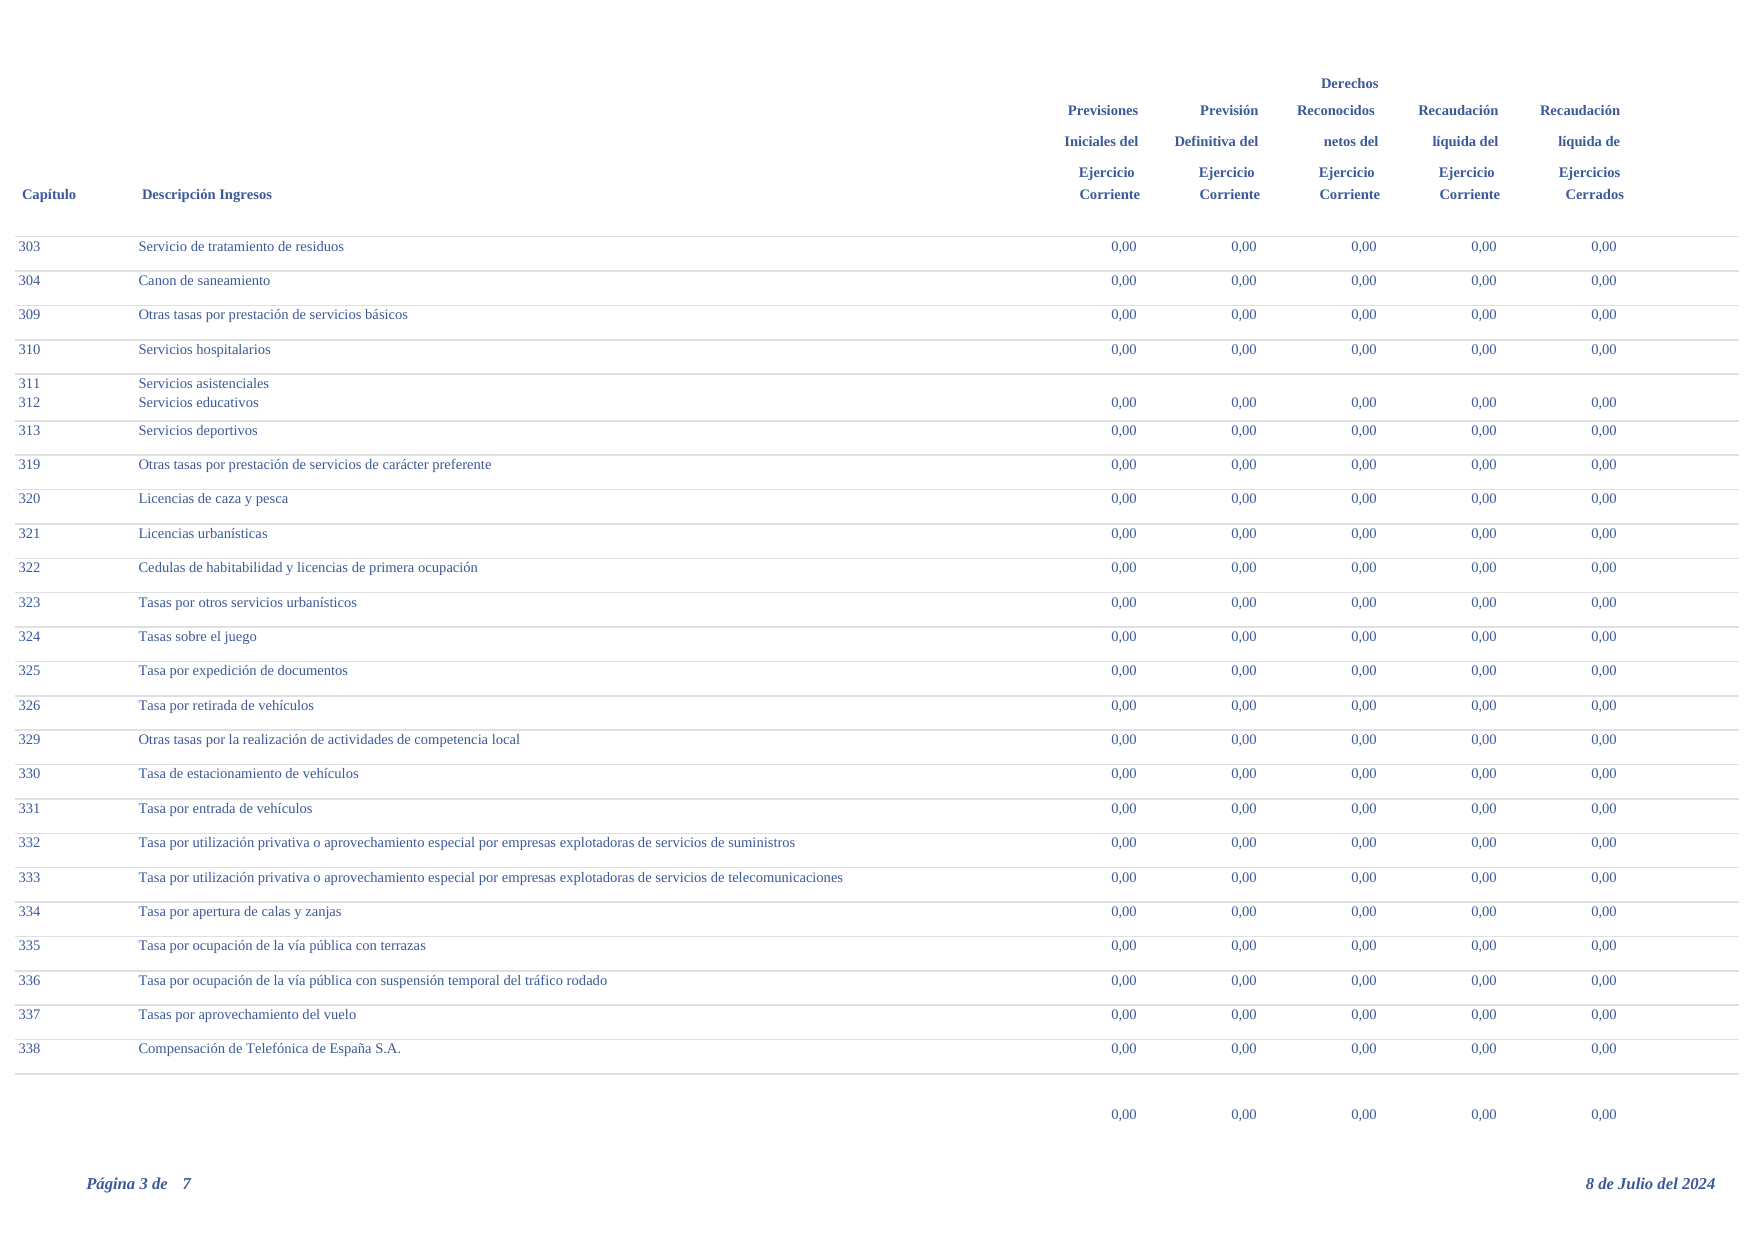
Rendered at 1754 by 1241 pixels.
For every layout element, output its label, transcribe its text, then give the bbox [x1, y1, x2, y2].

table_cell 326 [15, 697, 138, 729]
table_cell Tasa por utilización privativa o aprovechamiento especial por empresas explotadoras de servicios de telecomunicaciones [138, 868, 1111, 901]
table_cell 0,00 [1471, 800, 1591, 832]
table_cell 0,00 [1231, 1006, 1351, 1039]
table_cell 309 [15, 306, 138, 339]
table_cell 334 [15, 903, 138, 936]
table_cell 0,00 [1111, 306, 1231, 339]
table_cell Servicio de tratamiento de residuos [138, 237, 1111, 270]
table_cell Otras tasas por prestación de servicios básicos [138, 306, 1111, 339]
table_cell 0,00 [1111, 490, 1231, 523]
table_cell Servicios deportivos [138, 422, 1111, 454]
table_cell 0,00 [1231, 731, 1351, 764]
table_cell 0,00 [1351, 593, 1471, 626]
table_cell 0,00 [1111, 800, 1231, 832]
table_cell 332 [15, 834, 138, 867]
table_cell 0,00 [1471, 972, 1591, 1004]
table_header Servicios educativos [138, 394, 1111, 420]
table_cell 0,00 [1471, 559, 1591, 592]
table_cell 0,00 [1591, 1006, 1739, 1039]
table_cell 0,00 [1351, 972, 1471, 1004]
table_cell 0,00 [1591, 272, 1739, 304]
table_cell 329 [15, 731, 138, 764]
table_cell 0,00 [1471, 937, 1591, 970]
table_cell Tasa por ocupación de la vía pública con terrazas [138, 937, 1111, 970]
table_cell 0,00 [1231, 525, 1351, 557]
table_cell 0,00 [1351, 237, 1471, 270]
table_header 0,00 [1231, 394, 1351, 420]
table_cell 0,00 [1231, 662, 1351, 695]
table_cell Tasa por expedición de documentos [138, 662, 1111, 695]
table_cell 0,00 [1351, 1040, 1471, 1073]
table_cell 0,00 [1471, 490, 1591, 523]
table_cell 0,00 [1471, 237, 1591, 270]
table_cell 0,00 [1351, 1006, 1471, 1039]
table_cell 0,00 [1471, 306, 1591, 339]
table_cell 304 [15, 272, 138, 304]
table_cell 0,00 [1351, 662, 1471, 695]
table_cell 0,00 [1231, 628, 1351, 661]
table_cell Compensación de Telefónica de España S.A. [138, 1040, 1111, 1073]
table_cell Tasas por aprovechamiento del vuelo [138, 1006, 1111, 1039]
table_cell 0,00 [1591, 731, 1739, 764]
table_cell 0,00 [1111, 341, 1231, 373]
table_cell Canon de saneamiento [138, 272, 1111, 304]
table_cell 0,00 [1351, 697, 1471, 729]
table_cell 0,00 [1111, 456, 1231, 489]
table_cell 0,00 [1351, 456, 1471, 489]
table_cell 0,00 [1591, 972, 1739, 1004]
table_cell 0,00 [1351, 272, 1471, 304]
table_cell 0,00 [1591, 525, 1739, 557]
table_cell 337 [15, 1006, 138, 1039]
table_cell 0,00 [1351, 628, 1471, 661]
table_cell 0,00 [1351, 731, 1471, 764]
table_cell 0,00 [1591, 628, 1739, 661]
table_cell 338 [15, 1040, 138, 1073]
table_cell 0,00 [1351, 800, 1471, 832]
table_cell 0,00 [1111, 662, 1231, 695]
table_cell 0,00 [1591, 456, 1739, 489]
table_cell 0,00 [1111, 525, 1231, 557]
table_cell 0,00 [1111, 1006, 1231, 1039]
table_cell 0,00 [1111, 593, 1231, 626]
table_cell 0,00 [1231, 868, 1351, 901]
table_cell Tasa por entrada de vehículos [138, 800, 1111, 832]
table_cell 0,00 [1471, 868, 1591, 901]
table_cell 0,00 [1591, 697, 1739, 729]
table_cell Tasa de estacionamiento de vehículos [138, 765, 1111, 798]
table_cell 0,00 [1111, 937, 1231, 970]
table_cell 0,00 [1351, 422, 1471, 454]
table_cell Licencias urbanísticas [138, 525, 1111, 557]
table_header 0,00 [1471, 394, 1591, 420]
table_cell 0,00 [1351, 559, 1471, 592]
table_cell 325 [15, 662, 138, 695]
table_cell 0,00 [1111, 1040, 1231, 1073]
table_cell 324 [15, 628, 138, 661]
table_cell 321 [15, 525, 138, 557]
table_cell Tasa por ocupación de la vía pública con suspensión temporal del tráfico rodado [138, 972, 1111, 1004]
table_cell 0,00 [1351, 765, 1471, 798]
table_cell Tasas sobre el juego [138, 628, 1111, 661]
table_cell 320 [15, 490, 138, 523]
table_cell 0,00 [1591, 559, 1739, 592]
table_cell 0,00 [1591, 490, 1739, 523]
table_cell 0,00 [1111, 868, 1231, 901]
table_header 0,00 [1591, 394, 1739, 420]
table_cell 0,00 [1231, 903, 1351, 936]
table_cell 0,00 [1111, 628, 1231, 661]
table_cell 0,00 [1231, 937, 1351, 970]
table_cell 0,00 [1471, 1006, 1591, 1039]
table_cell 0,00 [1231, 306, 1351, 339]
table_cell 0,00 [1111, 903, 1231, 936]
table_header 0,00 [1351, 394, 1471, 420]
table_cell 0,00 [1471, 422, 1591, 454]
table_cell 0,00 [1471, 1040, 1591, 1073]
table_cell 0,00 [1591, 341, 1739, 373]
table_cell 0,00 [1351, 903, 1471, 936]
table_cell Otras tasas por la realización de actividades de competencia local [138, 731, 1111, 764]
table_cell 0,00 [1231, 341, 1351, 373]
table_cell 0,00 [1471, 628, 1591, 661]
table_cell 313 [15, 422, 138, 454]
table_cell 0,00 [1591, 800, 1739, 832]
table_cell 310 [15, 341, 138, 373]
table_cell 323 [15, 593, 138, 626]
table_cell 0,00 [1591, 834, 1739, 867]
table_cell 0,00 [1471, 662, 1591, 695]
table_cell 0,00 [1591, 662, 1739, 695]
table_cell 0,00 [1471, 456, 1591, 489]
table_cell 0,00 [1471, 525, 1591, 557]
table_cell 0,00 [1231, 1040, 1351, 1073]
table_cell 0,00 [1351, 490, 1471, 523]
table_cell Tasa por apertura de calas y zanjas [138, 903, 1111, 936]
table_cell 0,00 [1351, 834, 1471, 867]
table_cell 0,00 [1111, 422, 1231, 454]
table_header 312 [15, 394, 138, 420]
table_cell Tasa por retirada de vehículos [138, 697, 1111, 729]
table_cell 0,00 [1231, 765, 1351, 798]
table_cell Servicios hospitalarios [138, 341, 1111, 373]
table_cell 0,00 [1231, 697, 1351, 729]
table_cell 0,00 [1231, 559, 1351, 592]
table_cell 319 [15, 456, 138, 489]
table_header 0,00 [1111, 394, 1231, 420]
table_cell 333 [15, 868, 138, 901]
table_cell 0,00 [1471, 697, 1591, 729]
table_cell 0,00 [1111, 765, 1231, 798]
table_cell 331 [15, 800, 138, 832]
table_cell Tasa por utilización privativa o aprovechamiento especial por empresas explotadoras de servicios de suministros [138, 834, 1111, 867]
table_cell Cedulas de habitabilidad y licencias de primera ocupación [138, 559, 1111, 592]
table_cell 0,00 [1471, 341, 1591, 373]
table_cell 0,00 [1111, 972, 1231, 1004]
table_cell 0,00 [1111, 559, 1231, 592]
table_cell 0,00 [1111, 731, 1231, 764]
table_cell 0,00 [1591, 903, 1739, 936]
table_cell 0,00 [1471, 765, 1591, 798]
table_cell 0,00 [1471, 593, 1591, 626]
table_cell 0,00 [1231, 972, 1351, 1004]
table_cell 0,00 [1471, 731, 1591, 764]
table_cell 0,00 [1231, 456, 1351, 489]
table_cell 330 [15, 765, 138, 798]
table_cell 0,00 [1591, 306, 1739, 339]
table_cell 0,00 [1111, 272, 1231, 304]
table_cell 0,00 [1231, 593, 1351, 626]
table_cell 0,00 [1591, 868, 1739, 901]
table_cell 0,00 [1231, 490, 1351, 523]
table_cell 0,00 [1111, 237, 1231, 270]
table_cell 0,00 [1231, 834, 1351, 867]
table_cell 0,00 [1351, 868, 1471, 901]
table_cell 303 [15, 237, 138, 270]
table_cell 0,00 [1351, 341, 1471, 373]
text 311 Servicios asistenciales [18, 375, 1616, 392]
table_cell 322 [15, 559, 138, 592]
table_cell 0,00 [1231, 422, 1351, 454]
table_cell 0,00 [1591, 937, 1739, 970]
table_cell 0,00 [1471, 834, 1591, 867]
table_cell 0,00 [1591, 1040, 1739, 1073]
table_cell Licencias de caza y pesca [138, 490, 1111, 523]
table_cell 0,00 [1231, 272, 1351, 304]
table_cell 0,00 [1471, 903, 1591, 936]
table_cell 0,00 [1591, 422, 1739, 454]
table_cell 0,00 [1111, 834, 1231, 867]
table_cell 0,00 [1591, 237, 1739, 270]
table_cell 0,00 [1111, 697, 1231, 729]
table_cell 0,00 [1231, 237, 1351, 270]
table_cell Tasas por otros servicios urbanísticos [138, 593, 1111, 626]
table_cell 336 [15, 972, 138, 1004]
table_cell Otras tasas por prestación de servicios de carácter preferente [138, 456, 1111, 489]
table_cell 0,00 [1351, 306, 1471, 339]
table_cell 0,00 [1351, 525, 1471, 557]
table_cell 0,00 [1471, 272, 1591, 304]
table_cell 0,00 [1351, 937, 1471, 970]
table_cell 0,00 [1231, 800, 1351, 832]
table_cell 0,00 [1591, 765, 1739, 798]
table_cell 335 [15, 937, 138, 970]
table_cell 0,00 [1591, 593, 1739, 626]
